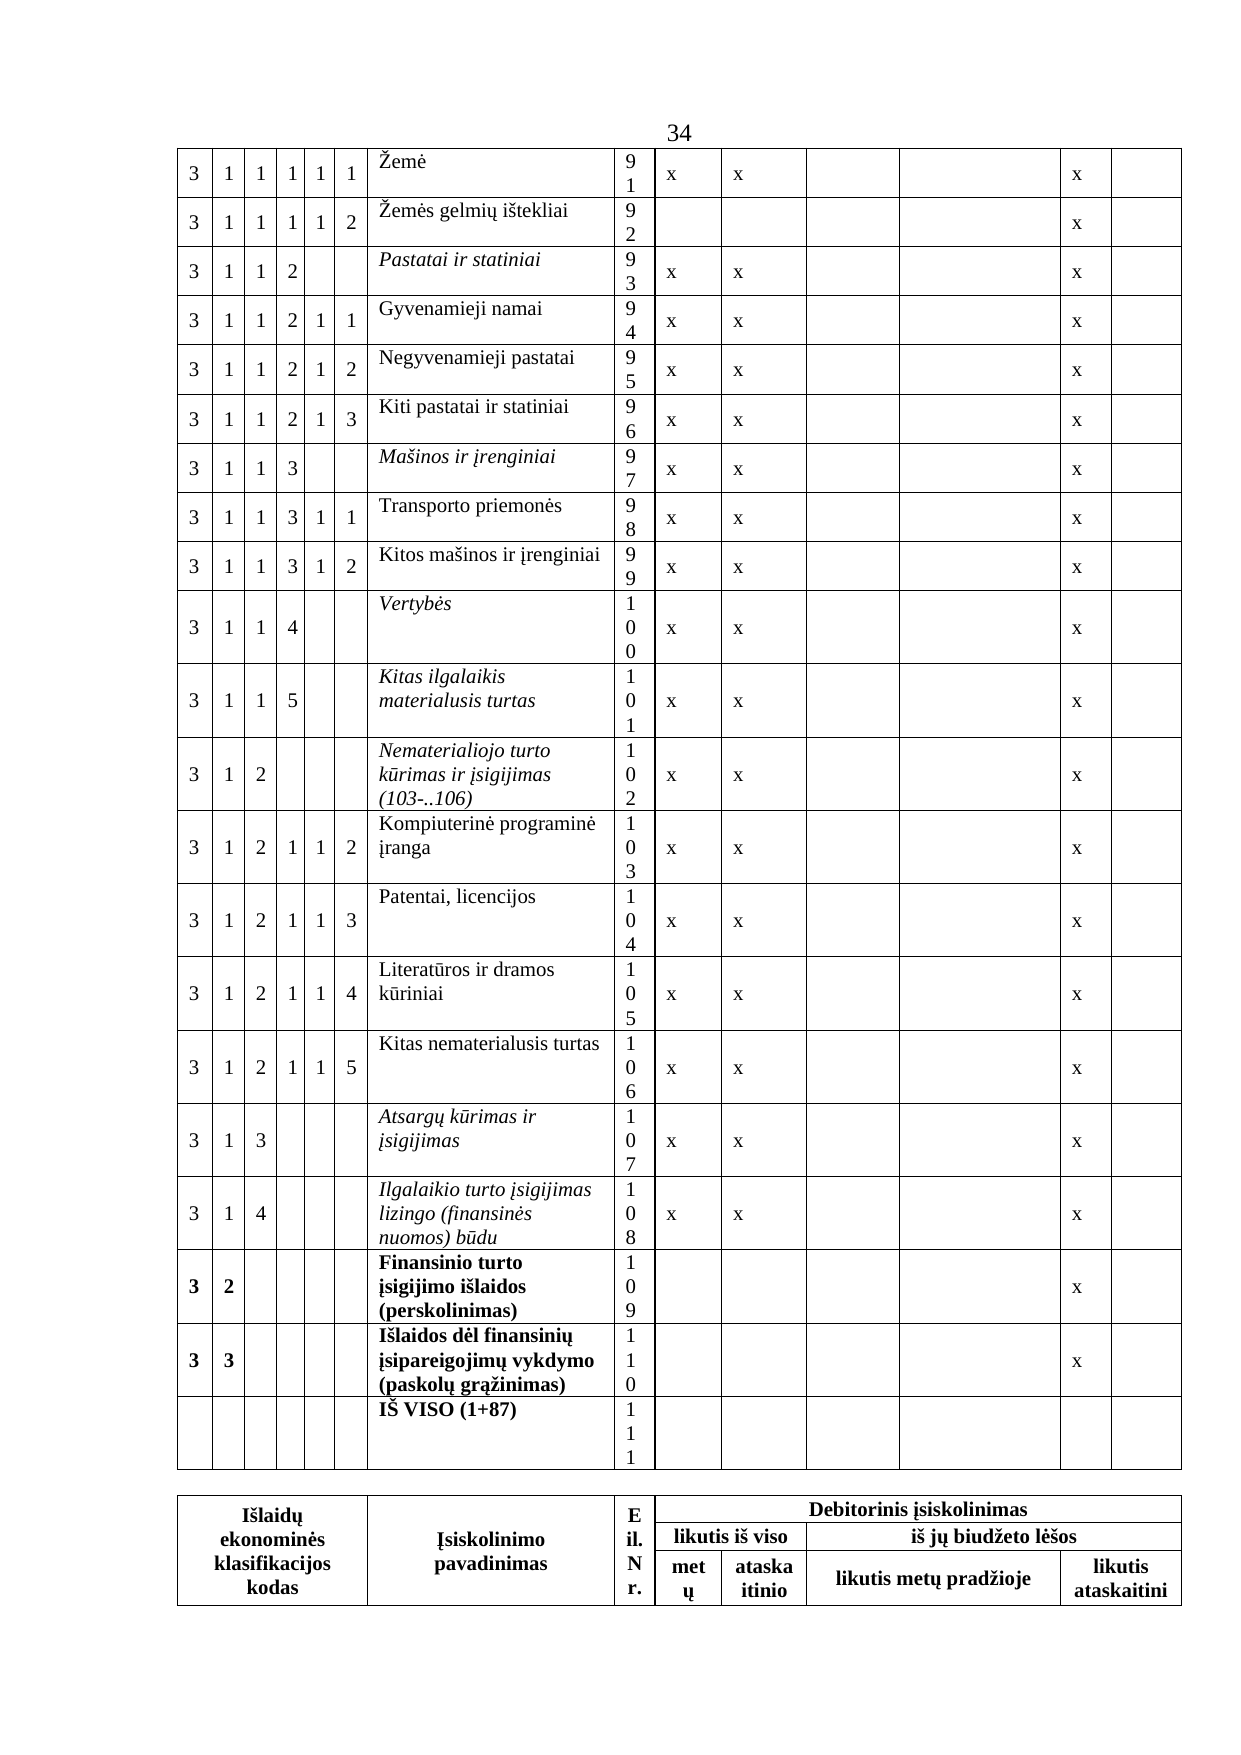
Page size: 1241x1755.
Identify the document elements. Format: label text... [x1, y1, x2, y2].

table_cell 2 [245, 1031, 276, 1103]
table_cell 3 [178, 345, 212, 393]
table_cell 3 [335, 884, 367, 956]
table_cell [900, 1397, 1060, 1469]
table_cell [1112, 1031, 1181, 1103]
table_cell [807, 591, 899, 663]
table_cell x [722, 296, 806, 344]
table_cell 1 [277, 884, 304, 956]
table_cell 1 [305, 957, 334, 1029]
table_cell [305, 1397, 334, 1469]
table_cell [244, 1470, 276, 1495]
table_cell 1 [213, 1104, 244, 1176]
table_cell [335, 1104, 367, 1176]
table_cell 5 [335, 1031, 367, 1103]
table_cell x [722, 345, 806, 393]
table_cell 2 [245, 811, 276, 883]
table_cell [335, 247, 367, 295]
table_cell 111 [615, 1397, 654, 1469]
table_cell [900, 1031, 1060, 1103]
table_cell Literatūros ir dramos kūriniai [368, 957, 614, 1029]
table_cell [807, 542, 899, 590]
table_cell [335, 664, 367, 737]
table_cell [305, 664, 334, 737]
table_cell Išlaidos dėl finansinių įsipareigojimų vykdymo (paskolų grąžinimas) [368, 1324, 614, 1396]
table_cell x [656, 811, 721, 883]
table_cell x [1061, 1324, 1111, 1396]
table_cell 1 [305, 395, 334, 443]
table_cell x [656, 247, 721, 295]
table_cell 98 [615, 493, 654, 541]
table_cell Mašinos ir įrenginiai [368, 444, 614, 492]
table_cell 110 [615, 1324, 654, 1396]
table_cell x [1061, 957, 1111, 1029]
table_cell 1 [245, 444, 276, 492]
table_cell [1112, 884, 1181, 956]
table_cell [807, 395, 899, 443]
table_cell [335, 1177, 367, 1249]
table_cell [277, 1250, 304, 1322]
table_cell 1 [213, 345, 244, 393]
table_cell [807, 1250, 899, 1322]
table_cell [213, 1397, 244, 1469]
table_cell [807, 884, 899, 956]
table_cell [277, 1177, 304, 1249]
table_cell [335, 1470, 367, 1495]
table_cell 1 [245, 149, 276, 197]
table_cell 2 [335, 811, 367, 883]
table_cell [900, 345, 1060, 393]
table_cell x [1061, 247, 1111, 295]
table_cell [900, 591, 1060, 663]
table_cell x [1061, 591, 1111, 663]
table_cell x [1061, 444, 1111, 492]
table_cell x [1061, 395, 1111, 443]
table_cell [177, 1470, 212, 1495]
table_cell x [656, 1104, 721, 1176]
table_cell x [722, 738, 806, 810]
table_cell x [1061, 1250, 1111, 1322]
table_cell 96 [615, 395, 654, 443]
table_cell 1 [213, 149, 244, 197]
table_cell [1112, 591, 1181, 663]
table_cell 1 [213, 1031, 244, 1103]
table_cell [1112, 149, 1181, 197]
table_cell 1 [213, 247, 244, 295]
table_cell [178, 1397, 212, 1469]
table_cell [722, 198, 806, 246]
table_cell Finansinio turto įsigijimo išlaidos (perskolinimas) [368, 1250, 614, 1322]
table_cell [305, 591, 334, 663]
table_cell 3 [178, 1031, 212, 1103]
table_cell [1112, 1397, 1181, 1469]
table_cell 4 [335, 957, 367, 1029]
table_cell 3 [178, 1250, 212, 1322]
table_cell Vertybės [368, 591, 614, 663]
table_cell x [1061, 345, 1111, 393]
table_cell 1 [213, 884, 244, 956]
table_cell 3 [335, 395, 367, 443]
table_cell x [656, 296, 721, 344]
table_cell [722, 1324, 806, 1396]
table_cell [277, 738, 304, 810]
table_cell 2 [277, 345, 304, 393]
table_cell Kitas nematerialusis turtas [368, 1031, 614, 1103]
table_cell likutis iš viso [656, 1523, 806, 1550]
table_cell [807, 493, 899, 541]
table_cell [1112, 811, 1181, 883]
table_cell [1112, 957, 1181, 1029]
table_cell [900, 884, 1060, 956]
table_cell 1 [213, 493, 244, 541]
table_cell [277, 1397, 304, 1469]
table_cell x [656, 884, 721, 956]
table_cell x [1061, 1031, 1111, 1103]
table_cell [900, 1104, 1060, 1176]
table_cell x [656, 738, 721, 810]
table_cell 1 [213, 957, 244, 1029]
table_cell [1060, 1470, 1112, 1495]
table_cell [900, 395, 1060, 443]
table_cell x [722, 664, 806, 737]
table_cell 1 [213, 738, 244, 810]
table_cell 108 [615, 1177, 654, 1249]
table_cell 1 [305, 493, 334, 541]
table_cell [1112, 345, 1181, 393]
table_cell 1 [213, 591, 244, 663]
table_cell 3 [178, 1104, 212, 1176]
table_cell x [722, 591, 806, 663]
table_cell 1 [213, 444, 244, 492]
table_cell x [722, 884, 806, 956]
table_cell [335, 1324, 367, 1396]
table_cell x [656, 149, 721, 197]
table_cell 100 [615, 591, 654, 663]
table_cell 3 [178, 811, 212, 883]
table_cell 2 [335, 198, 367, 246]
table_cell 1 [245, 493, 276, 541]
table_cell x [722, 247, 806, 295]
table_cell [900, 1470, 1060, 1495]
table_cell [1112, 395, 1181, 443]
table_cell [807, 345, 899, 393]
table_cell x [722, 1031, 806, 1103]
table_cell 1 [245, 198, 276, 246]
table_cell [722, 1250, 806, 1322]
table_cell [245, 1397, 276, 1469]
table_cell 1 [305, 345, 334, 393]
table_cell x [656, 395, 721, 443]
table_cell [807, 811, 899, 883]
table_cell [335, 738, 367, 810]
table_cell 2 [245, 957, 276, 1029]
table_cell [1112, 444, 1181, 492]
table_cell 1 [213, 198, 244, 246]
table_cell [335, 1250, 367, 1322]
table_cell 3 [178, 493, 212, 541]
table_cell 3 [277, 444, 304, 492]
table_cell 106 [615, 1031, 654, 1103]
table_cell [900, 444, 1060, 492]
table_cell likutis metų pradžioje [807, 1551, 1060, 1605]
table_cell [368, 1470, 614, 1495]
table_cell ataskaitinio [722, 1551, 806, 1605]
table_cell x [722, 1104, 806, 1176]
table_cell [900, 957, 1060, 1029]
table_cell [807, 957, 899, 1029]
table_cell [900, 198, 1060, 246]
table_cell 103 [615, 811, 654, 883]
table_cell 1 [305, 1031, 334, 1103]
table_cell x [656, 957, 721, 1029]
table_cell [900, 149, 1060, 197]
table_cell Eil. Nr. [615, 1496, 654, 1605]
table_cell 3 [178, 1177, 212, 1249]
table_cell [277, 1104, 304, 1176]
table_cell 1 [245, 664, 276, 737]
table_cell 1 [335, 493, 367, 541]
table_cell 1 [277, 198, 304, 246]
table_cell 97 [615, 444, 654, 492]
table_cell x [1061, 884, 1111, 956]
table_cell 3 [178, 149, 212, 197]
table_cell 2 [277, 296, 304, 344]
table_cell 2 [335, 345, 367, 393]
table_cell 3 [277, 493, 304, 541]
table_cell 101 [615, 664, 654, 737]
table_cell [1112, 738, 1181, 810]
table_cell 1 [245, 591, 276, 663]
table_cell [807, 1470, 899, 1495]
table_cell [212, 1470, 244, 1495]
table_cell [900, 811, 1060, 883]
table_cell 91 [615, 149, 654, 197]
table_cell [900, 1250, 1060, 1322]
table_cell 105 [615, 957, 654, 1029]
table_cell x [722, 957, 806, 1029]
table_cell Išlaidų ekonominės klasifikacijos kodas [178, 1496, 367, 1605]
table_cell 1 [335, 149, 367, 197]
table_cell [656, 1324, 721, 1396]
table_cell 1 [213, 395, 244, 443]
table_cell [900, 247, 1060, 295]
table_cell 1 [213, 664, 244, 737]
table_cell [807, 1104, 899, 1176]
table_cell Įsiskolinimo pavadinimas [368, 1496, 614, 1605]
table_cell [1112, 1250, 1181, 1322]
table_cell 3 [213, 1324, 244, 1396]
table_cell 3 [178, 395, 212, 443]
table_cell IŠ VISO (1+87) [368, 1397, 614, 1469]
table_cell 2 [335, 542, 367, 590]
table_cell 3 [178, 591, 212, 663]
table_cell [245, 1324, 276, 1396]
table_cell x [722, 542, 806, 590]
table_cell [900, 296, 1060, 344]
table_cell 3 [178, 884, 212, 956]
table_cell 1 [213, 296, 244, 344]
table_cell 107 [615, 1104, 654, 1176]
table_cell x [1061, 1104, 1111, 1176]
table_cell [1112, 542, 1181, 590]
table_cell Transporto priemonės [368, 493, 614, 541]
table_cell 3 [178, 444, 212, 492]
table_cell [900, 1177, 1060, 1249]
table_cell [656, 1397, 721, 1469]
table_cell x [656, 664, 721, 737]
table_cell 1 [213, 811, 244, 883]
table_cell [900, 1324, 1060, 1396]
table_cell [305, 1250, 334, 1322]
table_cell 1 [305, 884, 334, 956]
table_cell [1112, 1104, 1181, 1176]
table_cell x [656, 1031, 721, 1103]
table_cell 4 [245, 1177, 276, 1249]
table_cell [807, 149, 899, 197]
table_cell 1 [305, 198, 334, 246]
table_cell [1112, 1177, 1181, 1249]
table_cell x [1061, 1177, 1111, 1249]
table_cell x [1061, 149, 1111, 197]
table_cell [1112, 296, 1181, 344]
table_cell 2 [277, 247, 304, 295]
table_cell Kitos mašinos ir įrenginiai [368, 542, 614, 590]
table_cell [1112, 493, 1181, 541]
table_cell 2 [277, 395, 304, 443]
table_cell 4 [277, 591, 304, 663]
table_cell Kiti pastatai ir statiniai [368, 395, 614, 443]
table_cell 1 [305, 811, 334, 883]
table_cell 3 [178, 738, 212, 810]
table_cell 2 [213, 1250, 244, 1322]
table_cell x [722, 444, 806, 492]
table_cell [277, 1324, 304, 1396]
table_cell x [1061, 296, 1111, 344]
table_cell 109 [615, 1250, 654, 1322]
table_cell [656, 1250, 721, 1322]
table_cell [722, 1397, 806, 1469]
table_cell 1 [277, 811, 304, 883]
table_cell 3 [245, 1104, 276, 1176]
table_cell x [722, 395, 806, 443]
table_cell 3 [178, 1324, 212, 1396]
table_cell Gyvenamieji namai [368, 296, 614, 344]
table_cell [1112, 247, 1181, 295]
table_cell 3 [178, 664, 212, 737]
table_cell x [1061, 198, 1111, 246]
table_cell [900, 664, 1060, 737]
table_cell likutis ataskaitini [1061, 1551, 1181, 1605]
table_cell 95 [615, 345, 654, 393]
table_cell Pastatai ir statiniai [368, 247, 614, 295]
table_cell [335, 444, 367, 492]
table_cell 1 [277, 149, 304, 197]
table_cell Negyvenamieji pastatai [368, 345, 614, 393]
table_cell [655, 1470, 722, 1495]
table_cell [1112, 664, 1181, 737]
table_cell Žemė [368, 149, 614, 197]
table_cell [305, 1324, 334, 1396]
table_cell 1 [277, 957, 304, 1029]
table_cell 5 [277, 664, 304, 737]
table_cell 1 [305, 542, 334, 590]
table_cell x [1061, 811, 1111, 883]
table_cell 1 [245, 296, 276, 344]
table_cell 3 [178, 296, 212, 344]
table_cell iš jų biudžeto lėšos [807, 1523, 1181, 1550]
table_cell x [656, 444, 721, 492]
table_cell 1 [335, 296, 367, 344]
table_cell [335, 591, 367, 663]
table_cell 99 [615, 542, 654, 590]
table_cell [1112, 1324, 1181, 1396]
table_cell 1 [213, 542, 244, 590]
table_cell 1 [305, 296, 334, 344]
table_cell [1112, 198, 1181, 246]
table_cell x [722, 149, 806, 197]
table_cell [807, 247, 899, 295]
table_cell 94 [615, 296, 654, 344]
table_cell 1 [245, 247, 276, 295]
table_cell 93 [615, 247, 654, 295]
table_cell Ilgalaikio turto įsigijimas lizingo (finansinės nuomos) būdu [368, 1177, 614, 1249]
table_cell Patentai, licencijos [368, 884, 614, 956]
table_cell [1112, 1470, 1181, 1495]
table_cell 102 [615, 738, 654, 810]
table_cell [807, 664, 899, 737]
table_cell [305, 444, 334, 492]
table_cell Debitorinis įsiskolinimas [656, 1496, 1181, 1522]
table_cell x [722, 493, 806, 541]
table_cell Kompiuterinė programinė įranga [368, 811, 614, 883]
table_cell x [1061, 493, 1111, 541]
table_cell [807, 738, 899, 810]
table_cell [807, 444, 899, 492]
table_cell x [722, 811, 806, 883]
table_cell x [1061, 738, 1111, 810]
table_cell [900, 542, 1060, 590]
table_cell 3 [178, 198, 212, 246]
table_cell 2 [245, 884, 276, 956]
table_cell x [656, 345, 721, 393]
table_cell [335, 1397, 367, 1469]
table_cell Nematerialiojo turto kūrimas ir įsigijimas (103-..106) [368, 738, 614, 810]
table_cell 1 [213, 1177, 244, 1249]
table_cell x [1061, 542, 1111, 590]
table_cell 3 [178, 957, 212, 1029]
table_cell Žemės gelmių ištekliai [368, 198, 614, 246]
table_cell 1 [245, 542, 276, 590]
table_cell [305, 247, 334, 295]
table_cell [807, 1177, 899, 1249]
table_cell 1 [305, 149, 334, 197]
table_cell [807, 1397, 899, 1469]
table_cell [305, 1177, 334, 1249]
table_cell [304, 1470, 335, 1495]
table_cell Kitas ilgalaikis materialusis turtas [368, 664, 614, 737]
table_cell [900, 738, 1060, 810]
table_cell x [722, 1177, 806, 1249]
table_cell [722, 1470, 807, 1495]
table_cell [807, 296, 899, 344]
table_cell [807, 1031, 899, 1103]
table_cell 2 [245, 738, 276, 810]
table_cell [807, 198, 899, 246]
table_cell x [1061, 664, 1111, 737]
table_cell [305, 1104, 334, 1176]
table_cell 3 [178, 247, 212, 295]
table_cell [807, 1324, 899, 1396]
table_cell [614, 1470, 655, 1495]
table_cell x [656, 1177, 721, 1249]
table_cell [900, 493, 1060, 541]
table_cell [305, 738, 334, 810]
table_cell 1 [277, 1031, 304, 1103]
table_cell [245, 1250, 276, 1322]
table_cell x [656, 542, 721, 590]
table_cell x [656, 591, 721, 663]
table_cell x [656, 493, 721, 541]
table_cell 3 [178, 542, 212, 590]
table_cell 1 [245, 345, 276, 393]
table_cell metų [656, 1551, 721, 1605]
table_cell [1061, 1397, 1111, 1469]
table_cell 104 [615, 884, 654, 956]
table_cell [276, 1470, 304, 1495]
table_cell 92 [615, 198, 654, 246]
table_cell 3 [277, 542, 304, 590]
table_cell [656, 198, 721, 246]
table_cell 1 [245, 395, 276, 443]
table_cell Atsargų kūrimas ir įsigijimas [368, 1104, 614, 1176]
